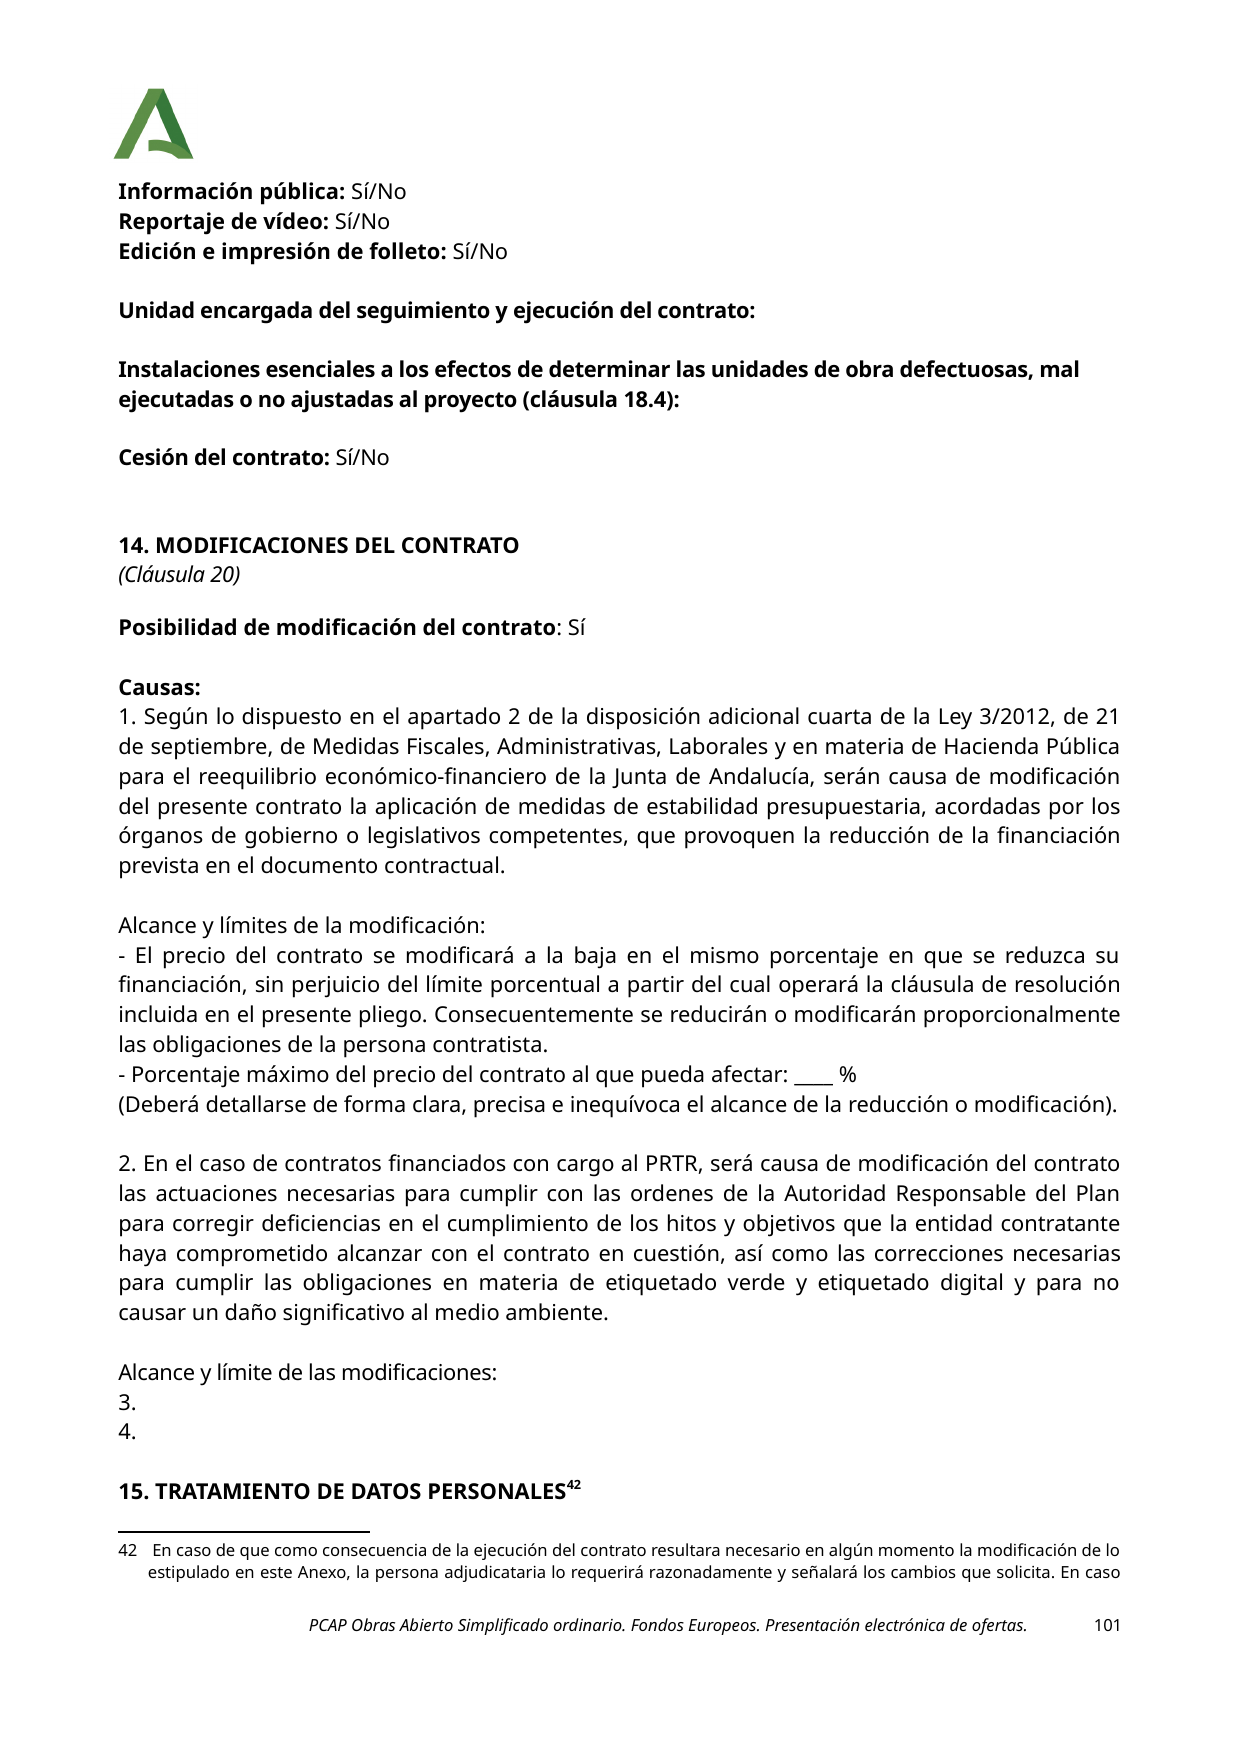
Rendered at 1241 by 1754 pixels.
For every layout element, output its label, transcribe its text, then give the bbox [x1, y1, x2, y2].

text Información pública: Sí/No [118, 176, 1122, 206]
text - Porcentaje máximo del precio del contrato al que pueda afectar: ____ % [118, 1059, 1122, 1089]
text (Deberá detallarse de forma clara, precisa e inequívoca el alcance de la reducción o modificación). [118, 1089, 1122, 1118]
text 14. MODIFICACIONES DEL CONTRATO [118, 530, 1122, 559]
text 4. [118, 1416, 1122, 1446]
text Edición e impresión de folleto: Sí/No [118, 236, 1122, 266]
text 15. TRATAMIENTO DE DATOS PERSONALES [118, 1476, 1122, 1506]
text Causas: [118, 672, 1122, 701]
text Unidad encargada del seguimiento y ejecución del contrato: [118, 296, 1122, 325]
text Instalaciones esenciales a los efectos de determinar las unidades de obra defectuosas, mal ejecutadas o no ajustadas al proyecto (cláusula 18.4): [118, 354, 1122, 414]
text - El precio del contrato se modificará a la baja en el mismo porcentaje en que se reduzca su financiación, sin perjuicio del límite porcentual a partir del cual operará la cláusula de resolución incluida en el presente pliego. Consecuentemente se reducirán o modificarán proporcionalmente las obligaciones de la persona contratista. [118, 940, 1122, 1059]
picture [109, 84, 198, 163]
text Alcance y límites de la modificación: [118, 910, 1122, 940]
text Reportaje de vídeo: Sí/No [118, 206, 1122, 236]
text 2. En el caso de contratos financiados con cargo al PRTR, será causa de modificación del contrato las actuaciones necesarias para cumplir con las ordenes de la Autoridad Responsable del Plan para corregir deficiencias en el cumplimiento de los hitos y objetivos que la entidad contratante haya comprometido alcanzar con el contrato en cuestión, así como las correcciones necesarias para cumplir las obligaciones en materia de etiquetado verde y etiquetado digital y para no causar un daño significativo al medio ambiente. [118, 1148, 1122, 1327]
text 1. Según lo dispuesto en el apartado 2 de la disposición adicional cuarta de la Ley 3/2012, de 21 de septiembre, de Medidas Fiscales, Administrativas, Laborales y en materia de Hacienda Pública para el reequilibrio económico-financiero de la Junta de Andalucía, serán causa de modificación del presente contrato la aplicación de medidas de estabilidad presupuestaria, acordadas por los órganos de gobierno o legislativos competentes, que provoquen la reducción de la financiación prevista en el documento contractual. [118, 701, 1122, 880]
text Cesión del contrato: Sí/No [118, 442, 1122, 472]
text En caso de que como consecuencia de la ejecución del contrato resultara necesario en algún momento la modificación de lo estipulado en este Anexo, la persona adjudicataria lo requerirá razonadamente y señalará los cambios que solicita. En caso [118, 1538, 1122, 1584]
text Posibilidad de modificación del contrato: Sí [118, 612, 1122, 642]
text (Cláusula 20) [118, 559, 1122, 589]
text 3. [118, 1387, 1122, 1416]
text Alcance y límite de las modificaciones: [118, 1357, 1122, 1387]
